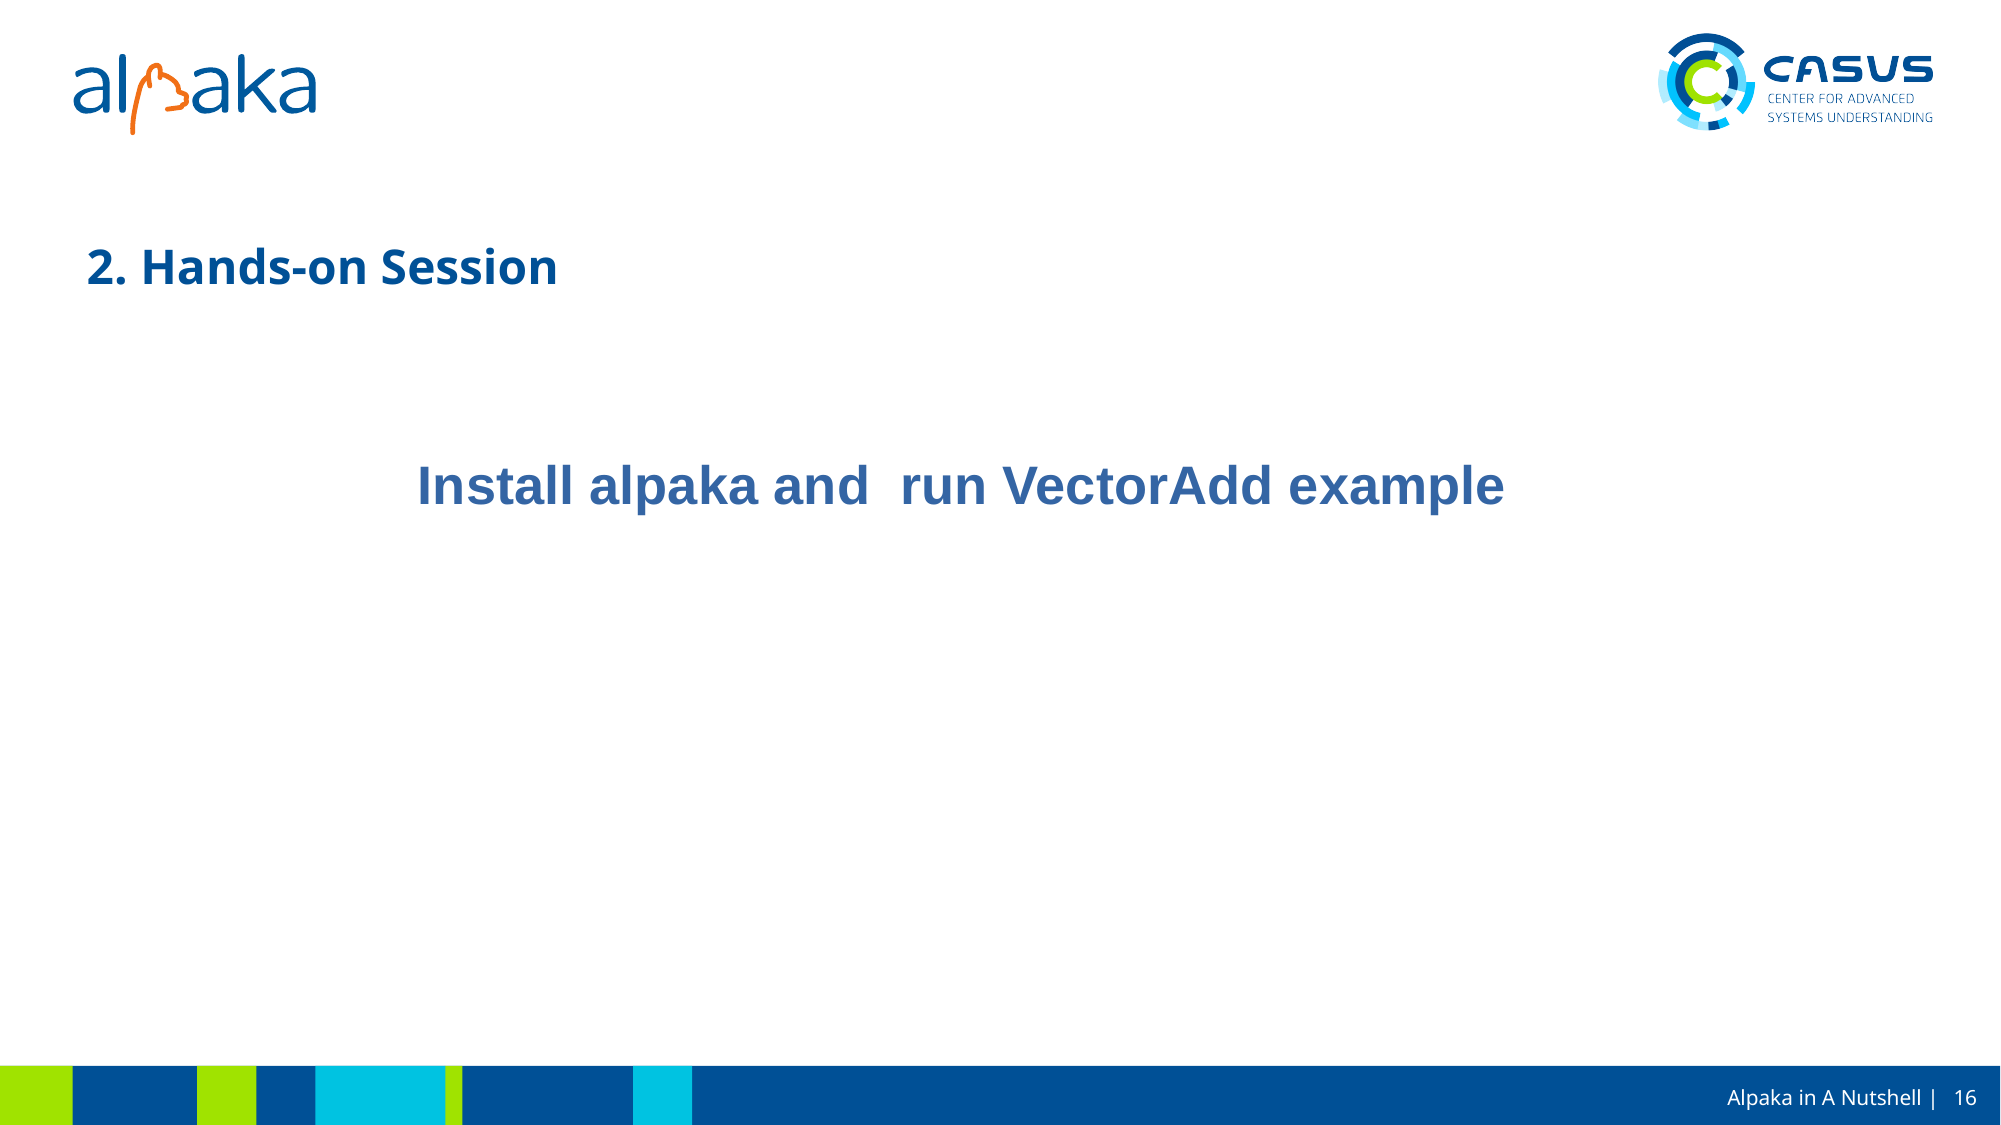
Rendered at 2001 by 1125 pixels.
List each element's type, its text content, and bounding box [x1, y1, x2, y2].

text_box Install alpaka and run VectorAdd example [403, 447, 1581, 598]
picture [72, 53, 317, 136]
picture [1658, 33, 1933, 131]
title 2. Hands-on Session [86, 232, 1634, 300]
